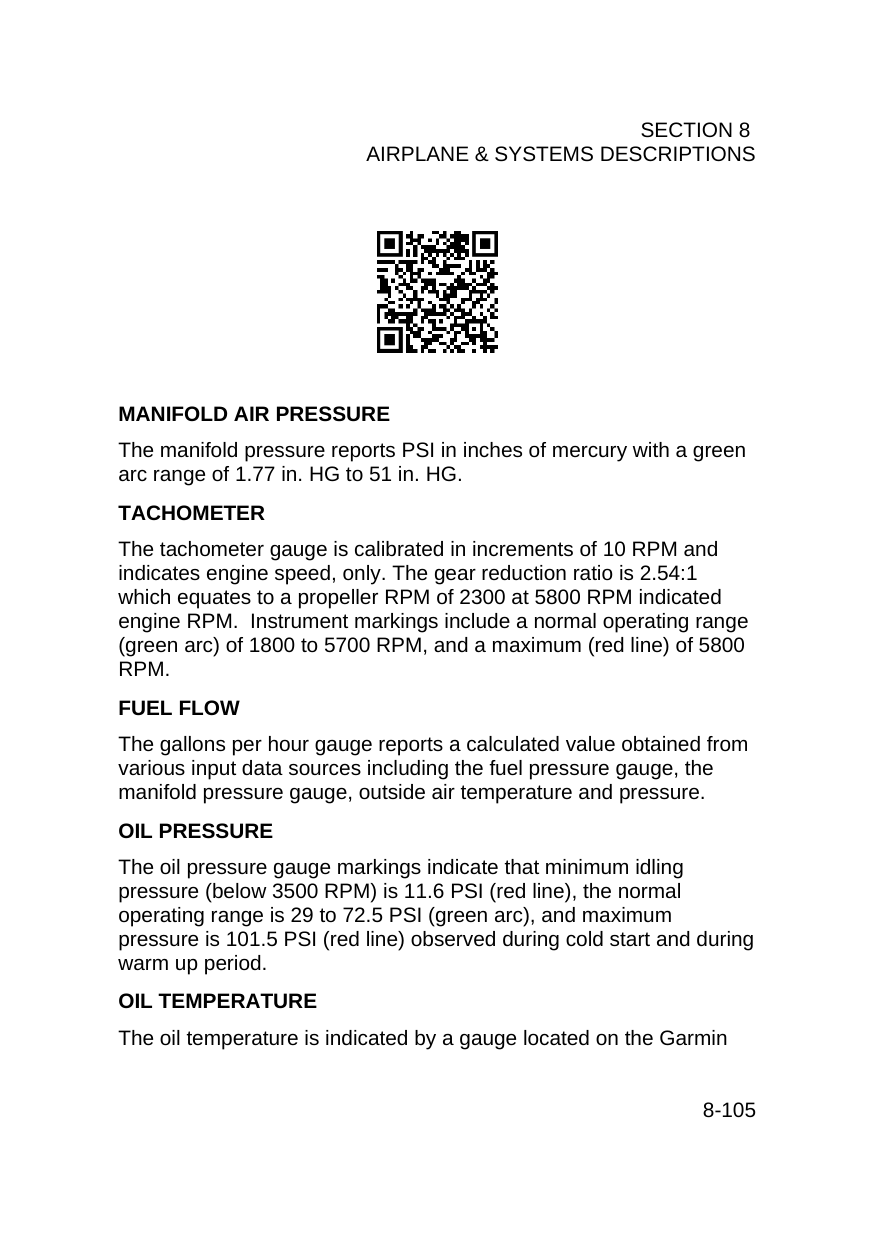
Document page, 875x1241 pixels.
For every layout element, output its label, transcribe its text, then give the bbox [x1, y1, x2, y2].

text The oil temperature is indicated by a gauge located on the Garmin [118, 1026, 756, 1050]
subtitle FUEL FLOW [118, 696, 756, 719]
subtitle OIL TEMPERATURE [118, 989, 756, 1013]
picture [365, 220, 509, 364]
text The oil pressure gauge markings indicate that minimum idling pressure (below 3500 RPM) is 11.6 PSI (red line), the normal operating range is 29 to 72.5 PSI (green arc), and maximum pressure is 101.5 PSI (red line) observed during cold start and during warm up period. [118, 855, 756, 975]
subtitle MANIFOLD AIR PRESSURE [118, 402, 756, 426]
text The gallons per hour gauge reports a calculated value obtained from various input data sources including the fuel pressure gauge, the manifold pressure gauge, outside air temperature and pressure. [118, 732, 756, 804]
subtitle TACHOMETER [118, 501, 756, 525]
text The manifold pressure reports PSI in inches of mercury with a green arc range of 1.77 in. HG to 51 in. HG. [118, 438, 756, 486]
text The tachometer gauge is calibrated in increments of 10 RPM and indicates engine speed, only. The gear reduction ratio is 2.54:1 which equates to a propeller RPM of 2300 at 5800 RPM indicated engine RPM. Instrument markings include a normal operating range (green arc) of 1800 to 5700 RPM, and a maximum (red line) of 5800 RPM. [118, 537, 756, 681]
subtitle OIL PRESSURE [118, 818, 756, 842]
